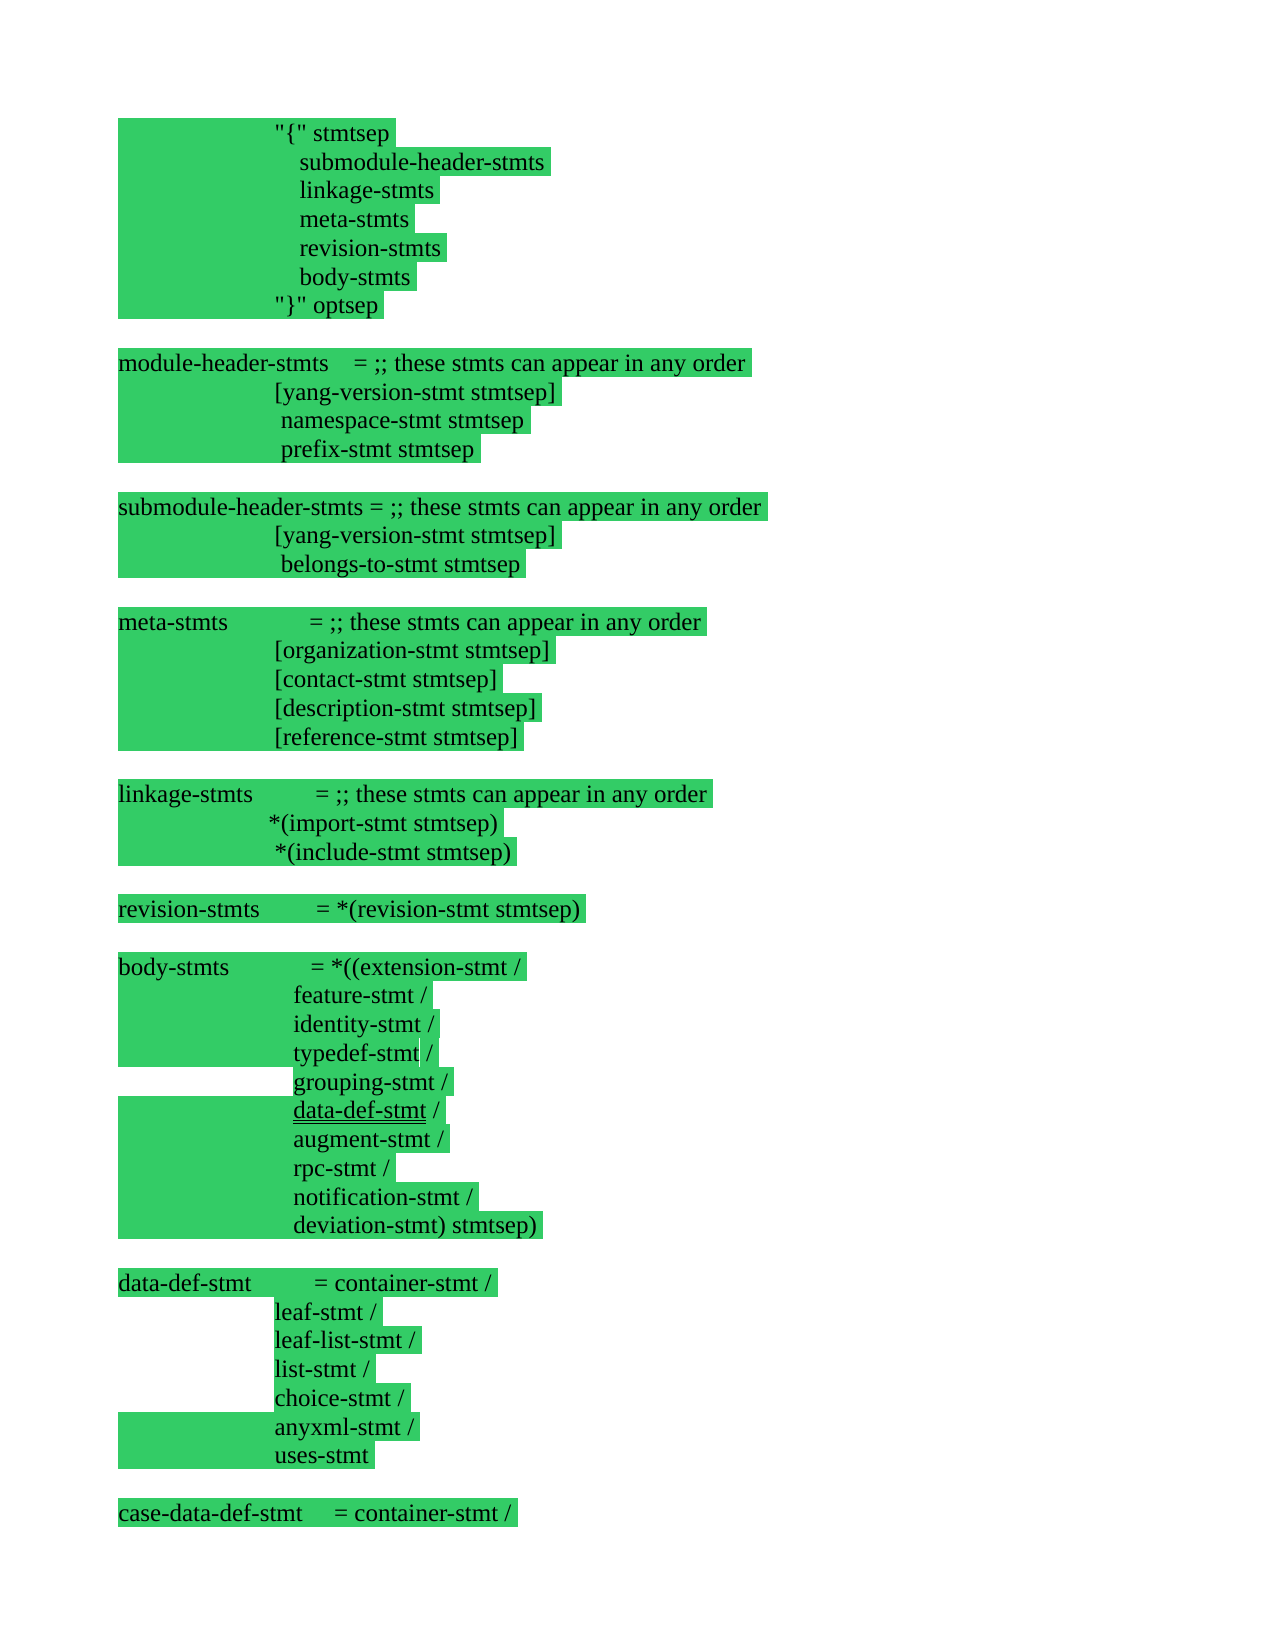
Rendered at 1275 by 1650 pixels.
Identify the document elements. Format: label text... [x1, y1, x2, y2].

text [yang-version-stmt stmtsep] [118, 521, 1157, 549]
text meta-stmts [118, 204, 1157, 233]
text body-stmts = *((extension-stmt / [118, 952, 1157, 981]
text submodule-header-stmts [118, 147, 1157, 176]
text "}" optsep [118, 291, 1157, 319]
text data-def-stmt = container-stmt / [118, 1268, 1157, 1297]
text case-data-def-stmt = container-stmt / [118, 1498, 1157, 1527]
text meta-stmts = ;; these stmts can appear in any order [118, 607, 1157, 636]
text data-def-stmt / [118, 1096, 1157, 1124]
text grouping-stmt / [118, 1067, 1157, 1096]
text "{" stmtsep [118, 118, 1157, 147]
text body-stmts [118, 262, 1157, 291]
text belongs-to-stmt stmtsep [118, 549, 1157, 578]
text typedef-stmt / [118, 1038, 1157, 1067]
text choice-stmt / [118, 1383, 1157, 1412]
text revision-stmts [118, 233, 1157, 262]
text augment-stmt / [118, 1124, 1157, 1153]
text [yang-version-stmt stmtsep] [118, 377, 1157, 406]
text namespace-stmt stmtsep [118, 406, 1157, 434]
text linkage-stmts [118, 176, 1157, 204]
text [description-stmt stmtsep] [118, 693, 1157, 722]
text deviation-stmt) stmtsep) [118, 1211, 1157, 1239]
text *(include-stmt stmtsep) [118, 837, 1157, 866]
text rpc-stmt / [118, 1153, 1157, 1182]
text revision-stmts = *(revision-stmt stmtsep) [118, 894, 1157, 923]
text [organization-stmt stmtsep] [118, 636, 1157, 664]
text notification-stmt / [118, 1182, 1157, 1211]
text identity-stmt / [118, 1009, 1157, 1038]
text module-header-stmts = ;; these stmts can appear in any order [118, 348, 1157, 377]
text uses-stmt [118, 1441, 1157, 1469]
text [reference-stmt stmtsep] [118, 722, 1157, 751]
text leaf-list-stmt / [118, 1326, 1157, 1354]
text linkage-stmts = ;; these stmts can appear in any order [118, 779, 1157, 808]
text feature-stmt / [118, 981, 1157, 1009]
text *(import-stmt stmtsep) [118, 808, 1157, 837]
text submodule-header-stmts = ;; these stmts can appear in any order [118, 492, 1157, 521]
text [contact-stmt stmtsep] [118, 664, 1157, 693]
text leaf-stmt / [118, 1297, 1157, 1326]
text list-stmt / [118, 1354, 1157, 1383]
text prefix-stmt stmtsep [118, 434, 1157, 463]
text anyxml-stmt / [118, 1412, 1157, 1441]
